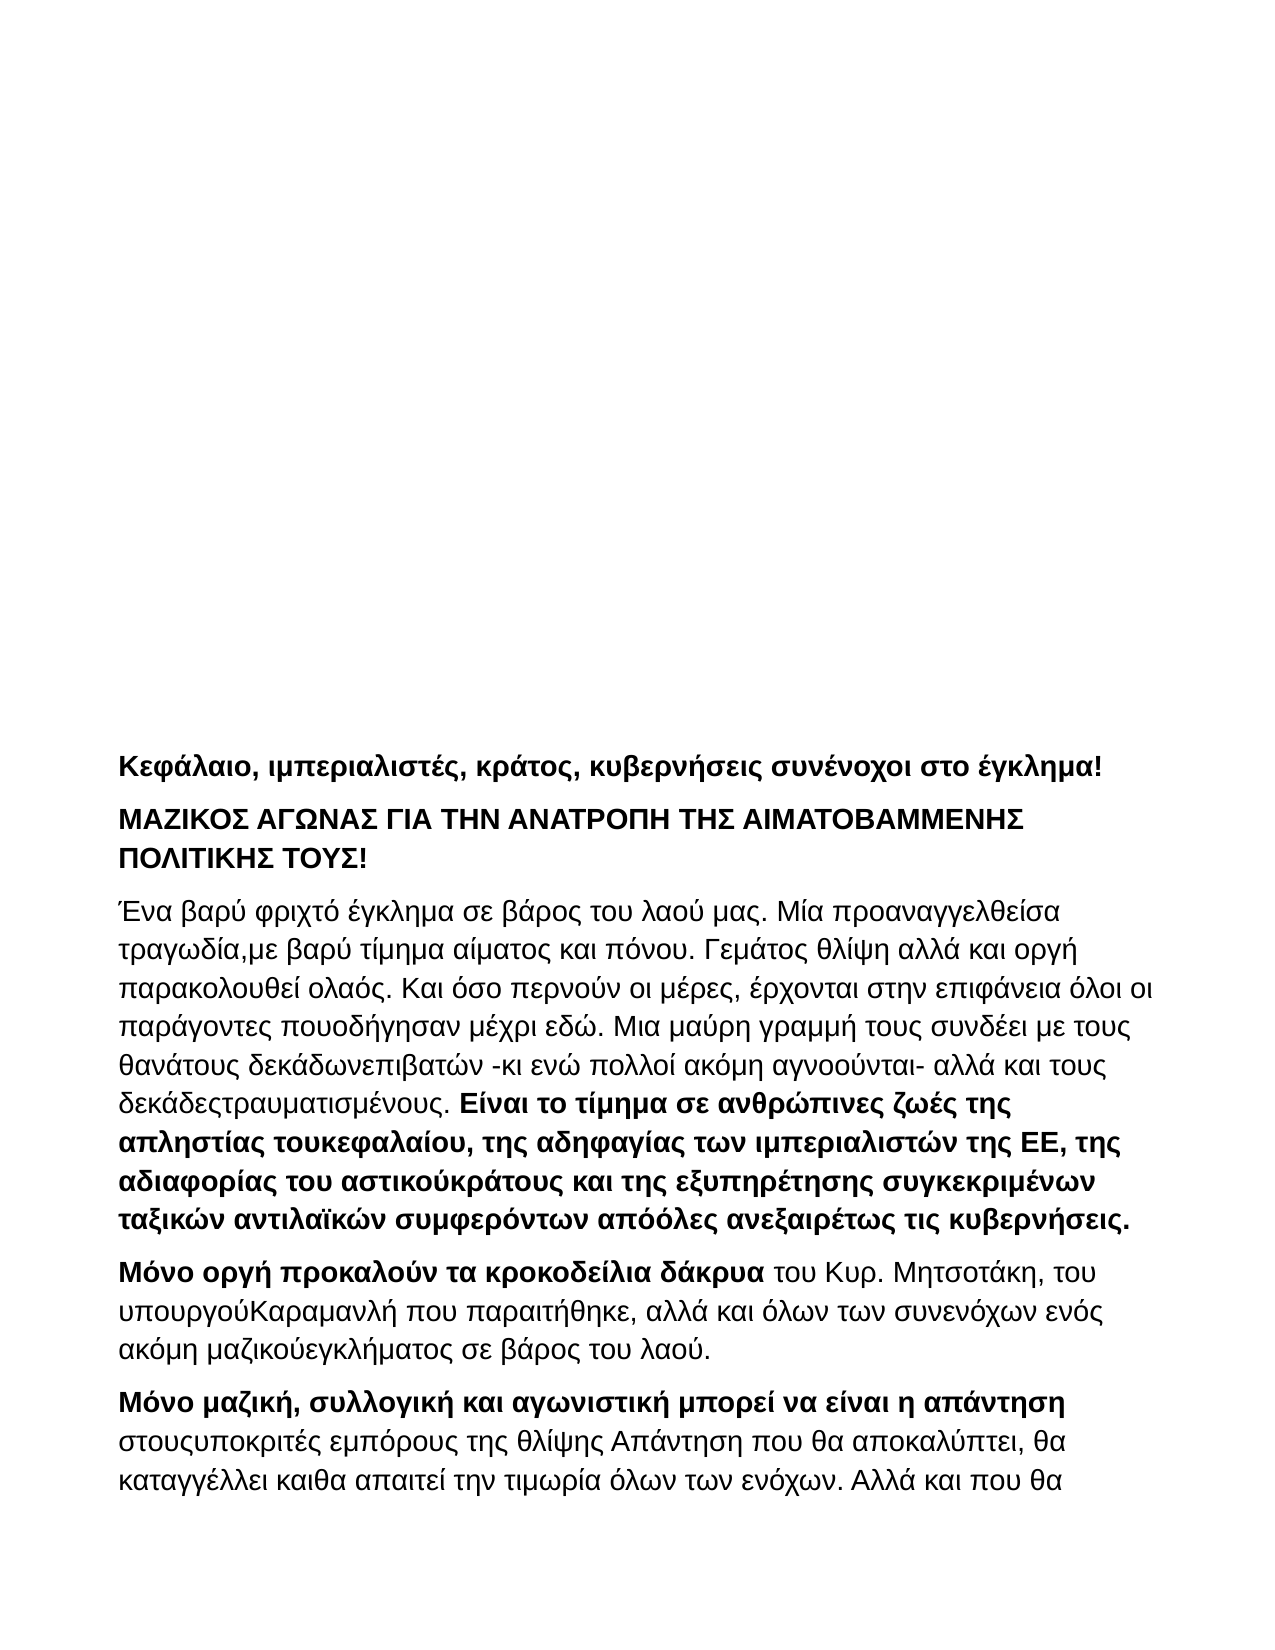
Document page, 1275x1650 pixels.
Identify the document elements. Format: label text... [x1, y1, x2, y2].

text Κεφάλαιο, ιμπεριαλιστές, κράτος, κυβερνήσεις συνένοχοι στο έγκλημα! [118, 749, 1157, 783]
text Ένα βαρύ φριχτό έγκλημα σε βάρος του λαού μας. Μία προαναγγελθείσα τραγωδία,με βαρύ τίμημα αίματος και πόνου. Γεμάτος θλίψη αλλά και οργή παρακολουθεί ολαός. Και όσο περνούν οι μέρες, έρχονται στην επιφάνεια όλοι οι παράγοντες πουοδήγησαν μέχρι εδώ. Μια μαύρη γραμμή τους συνδέει με τους θανάτους δεκάδωνεπιβατών -κι ενώ πολλοί ακόμη αγνοούνται- αλλά και τους δεκάδεςτραυματισμένους. Είναι το τίμημα σε ανθρώπινες ζωές της απληστίας τουκεφαλαίου, της αδηφαγίας των ιμπεριαλιστών της ΕΕ, της αδιαφορίας του αστικούκράτους και της εξυπηρέτησης συγκεκριμένων ταξικών αντιλαϊκών συμφερόντων απόόλες ανεξαιρέτως τις κυβερνήσεις. [118, 894, 1157, 1236]
text ΜΑΖΙΚΟΣ ΑΓΩΝΑΣ ΓΙΑ ΤΗΝ ΑΝΑΤΡΟΠΗ ΤΗΣ ΑΙΜΑΤΟΒΑΜΜΕΝΗΣ ΠΟΛΙΤΙΚΗΣ ΤΟΥΣ! [118, 802, 1157, 874]
text Μόνο οργή προκαλούν τα κροκοδείλια δάκρυα του Κυρ. Μητσοτάκη, του υπουργούΚαραμανλή που παραιτήθηκε, αλλά και όλων των συνενόχων ενός ακόμη μαζικούεγκλήματος σε βάρος του λαού. [118, 1255, 1157, 1366]
text Μόνο μαζική, συλλογική και αγωνιστική μπορεί να είναι η απάντηση στουςυποκριτές εμπόρους της θλίψης Απάντηση που θα αποκαλύπτει, θα καταγγέλλει καιθα απαιτεί την τιμωρία όλων των ενόχων. Αλλά και που θα [118, 1386, 1157, 1496]
